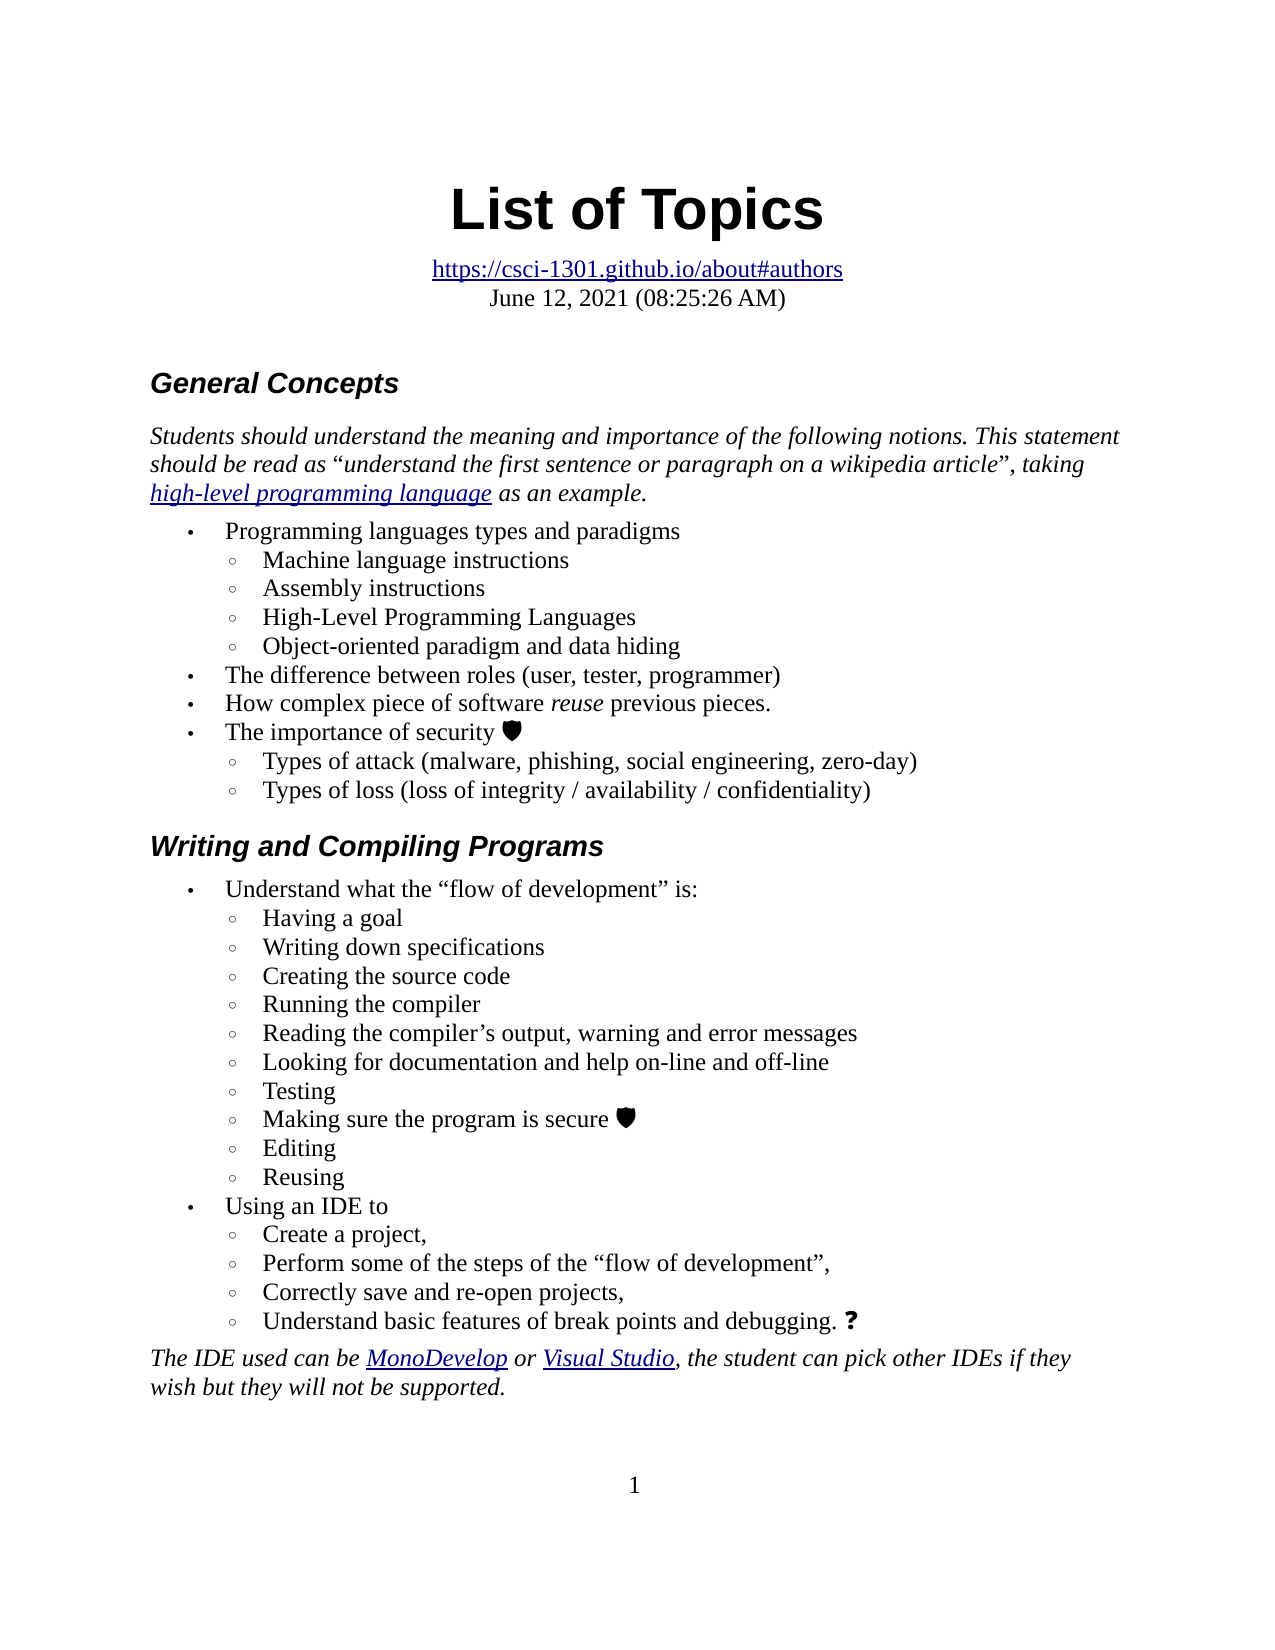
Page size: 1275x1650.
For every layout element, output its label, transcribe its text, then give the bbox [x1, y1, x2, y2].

list Understand what the “flow of development” is: [187, 874, 1125, 903]
list Object-oriented paradigm and data hiding [225, 631, 1125, 660]
list Reusing [225, 1162, 1125, 1191]
title List of Topics [150, 175, 1125, 242]
list Machine language instructions [225, 545, 1125, 573]
text June 12, 2021 (08:25:26 AM) [150, 283, 1125, 312]
list High-Level Programming Languages [225, 602, 1125, 631]
subtitle Writing and Compiling Programs [150, 828, 1125, 862]
list The importance of security 🛡️ [187, 717, 1125, 746]
list Using an IDE to [187, 1191, 1125, 1219]
list Perform some of the steps of the “flow of development”, [225, 1248, 1125, 1277]
list Writing down specifications [225, 932, 1125, 961]
list Programming languages types and paradigms [187, 516, 1125, 545]
subtitle General Concepts [150, 366, 1125, 399]
list Testing [225, 1076, 1125, 1104]
list Running the compiler [225, 989, 1125, 1018]
text The IDE used can be MonoDevelop or Visual Studio, the student can pick other IDEs if they wish but they will not be supported. [150, 1343, 1125, 1401]
list Types of loss (loss of integrity / availability / confidentiality) [225, 775, 1125, 803]
list Having a goal [225, 903, 1125, 932]
list Creating the source code [225, 961, 1125, 989]
list The difference between roles (user, tester, programmer) [187, 660, 1125, 688]
list Editing [225, 1133, 1125, 1162]
list How complex piece of software reuse previous pieces. [187, 688, 1125, 717]
list Making sure the program is secure 🛡️ [225, 1104, 1125, 1133]
list Assembly instructions [225, 573, 1125, 602]
text https://csci-1301.github.io/about#authors [150, 254, 1125, 283]
list Looking for documentation and help on-line and off-line [225, 1047, 1125, 1076]
list Create a project, [225, 1219, 1125, 1248]
list Reading the compiler’s output, warning and error messages [225, 1018, 1125, 1047]
list Correctly save and re-open projects, [225, 1277, 1125, 1306]
list Types of attack (malware, phishing, social engineering, zero-day) [225, 746, 1125, 775]
list Understand basic features of break points and debugging. ❓ [225, 1306, 1125, 1334]
text Students should understand the meaning and importance of the following notions. This statement should be read as “understand the first sentence or paragraph on a wikipedia article”, taking high-level programming language as an example. [150, 421, 1125, 507]
